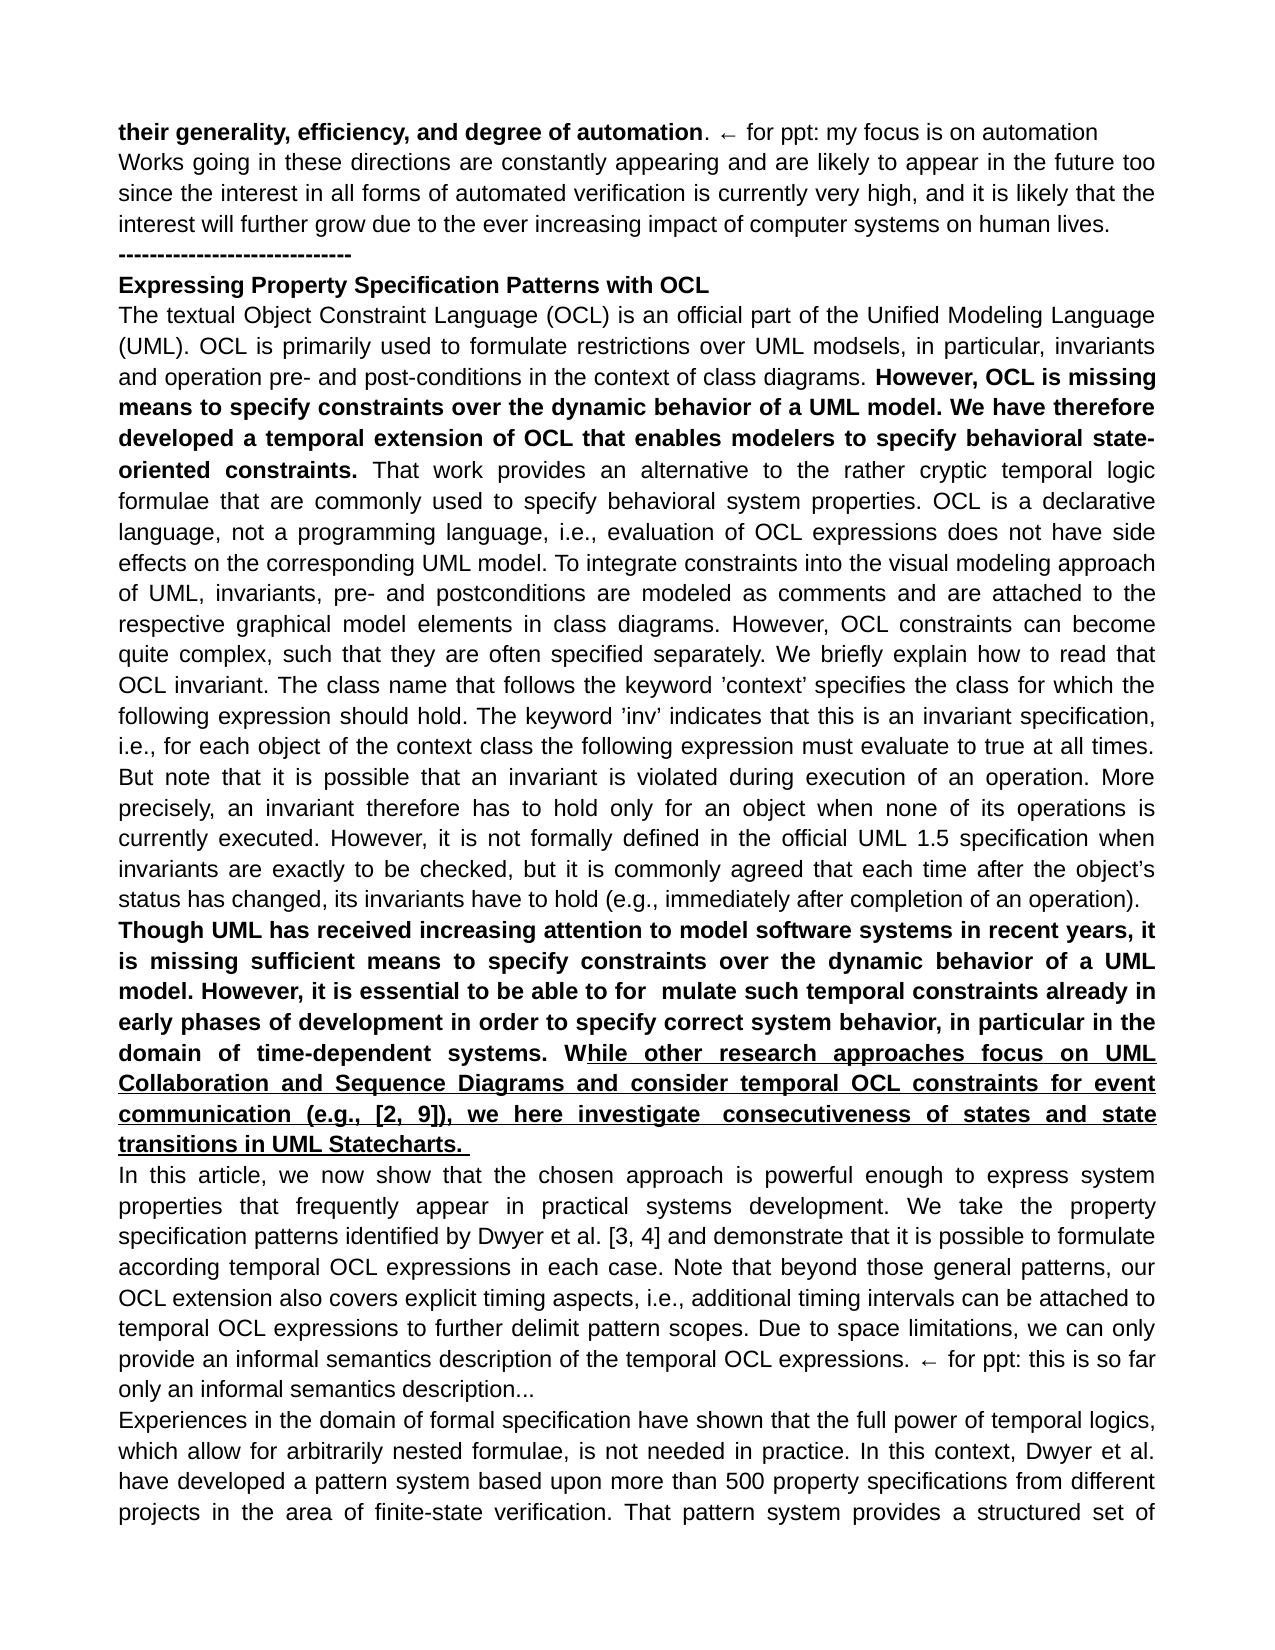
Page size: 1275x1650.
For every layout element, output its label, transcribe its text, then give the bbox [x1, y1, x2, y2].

text Experiences in the domain of formal specification have shown that the full power of temporal logics, which allow for arbitrarily nested formulae, is not needed in practice. In this context, Dwyer et al. have developed a pattern system based upon more than 500 property specifications from different projects in the area of finite-state verification. That pattern system provides a structured set of [118, 1406, 1157, 1525]
text ------------------------------ [118, 241, 1157, 267]
text Works going in these directions are constantly appearing and are likely to appear in the future too since the interest in all forms of automated verification is currently very high, and it is likely that the interest will further grow due to the ever increasing impact of computer systems on human lives. [118, 149, 1157, 237]
text their generality, efficiency, and degree of automation. ← for ppt: my focus is on automation [118, 118, 1157, 145]
text Expressing Property Specification Patterns with OCL [118, 271, 1157, 298]
text transitions in UML Statecharts. [118, 1125, 1157, 1158]
text The textual Object Constraint Language (OCL) is an official part of the Unified Modeling Language (UML). OCL is primarily used to formulate restrictions over UML modsels, in particular, invariants and operation pre- and post-conditions in the context of class diagrams. However, OCL is missing means to specify constraints over the dynamic behavior of a UML model. We have therefore developed a temporal extension of OCL that enables modelers to specify behavioral state-oriented constraints. That work provides an alternative to the rather cryptic temporal logic formulae that are commonly used to specify behavioral system properties. OCL is a declarative language, not a programming language, i.e., evaluation of OCL expressions does not have side effects on the corresponding UML model. To integrate constraints into the visual modeling approach of UML, invariants, pre- and postconditions are modeled as comments and are attached to the respective graphical model elements in class diagrams. However, OCL constraints can become quite complex, such that they are often specified separately. We briefly explain how to read that OCL invariant. The class name that follows the keyword ’context’ specifies the class for which the following expression should hold. The keyword ’inv’ indicates that this is an invariant specification, i.e., for each object of the context class the following expression must evaluate to true at all times. But note that it is possible that an invariant is violated during execution of an operation. More precisely, an invariant therefore has to hold only for an object when none of its operations is currently executed. However, it is not formally defined in the official UML 1.5 specification when invariants are exactly to be checked, but it is commonly agreed that each time after the object’s status has changed, its invariants have to hold (e.g., immediately after completion of an operation). [118, 302, 1157, 913]
text Though UML has received increasing attention to model software systems in recent years, it is missing sufficient means to specify constraints over the dynamic behavior of a UML model. However, it is essential to be able to for mulate such temporal constraints already in early phases of development in order to specify correct system behavior, in particular in the domain of time-dependent systems. While other research approaches focus on UML Collaboration and Sequence Diagrams and consider temporal OCL constraints for event communication (e.g., [2, 9]), we here investigate consecutiveness of states and state [118, 916, 1157, 1124]
text In this article, we now show that the chosen approach is powerful enough to express system properties that frequently appear in practical systems development. We take the property specification patterns identified by Dwyer et al. [3, 4] and demonstrate that it is possible to formulate according temporal OCL expressions in each case. Note that beyond those general patterns, our OCL extension also covers explicit timing aspects, i.e., additional timing intervals can be attached to temporal OCL expressions to further delimit pattern scopes. Due to space limitations, we can only provide an informal semantics description of the temporal OCL expressions. ← for ppt: this is so far only an informal semantics description... [118, 1161, 1157, 1403]
